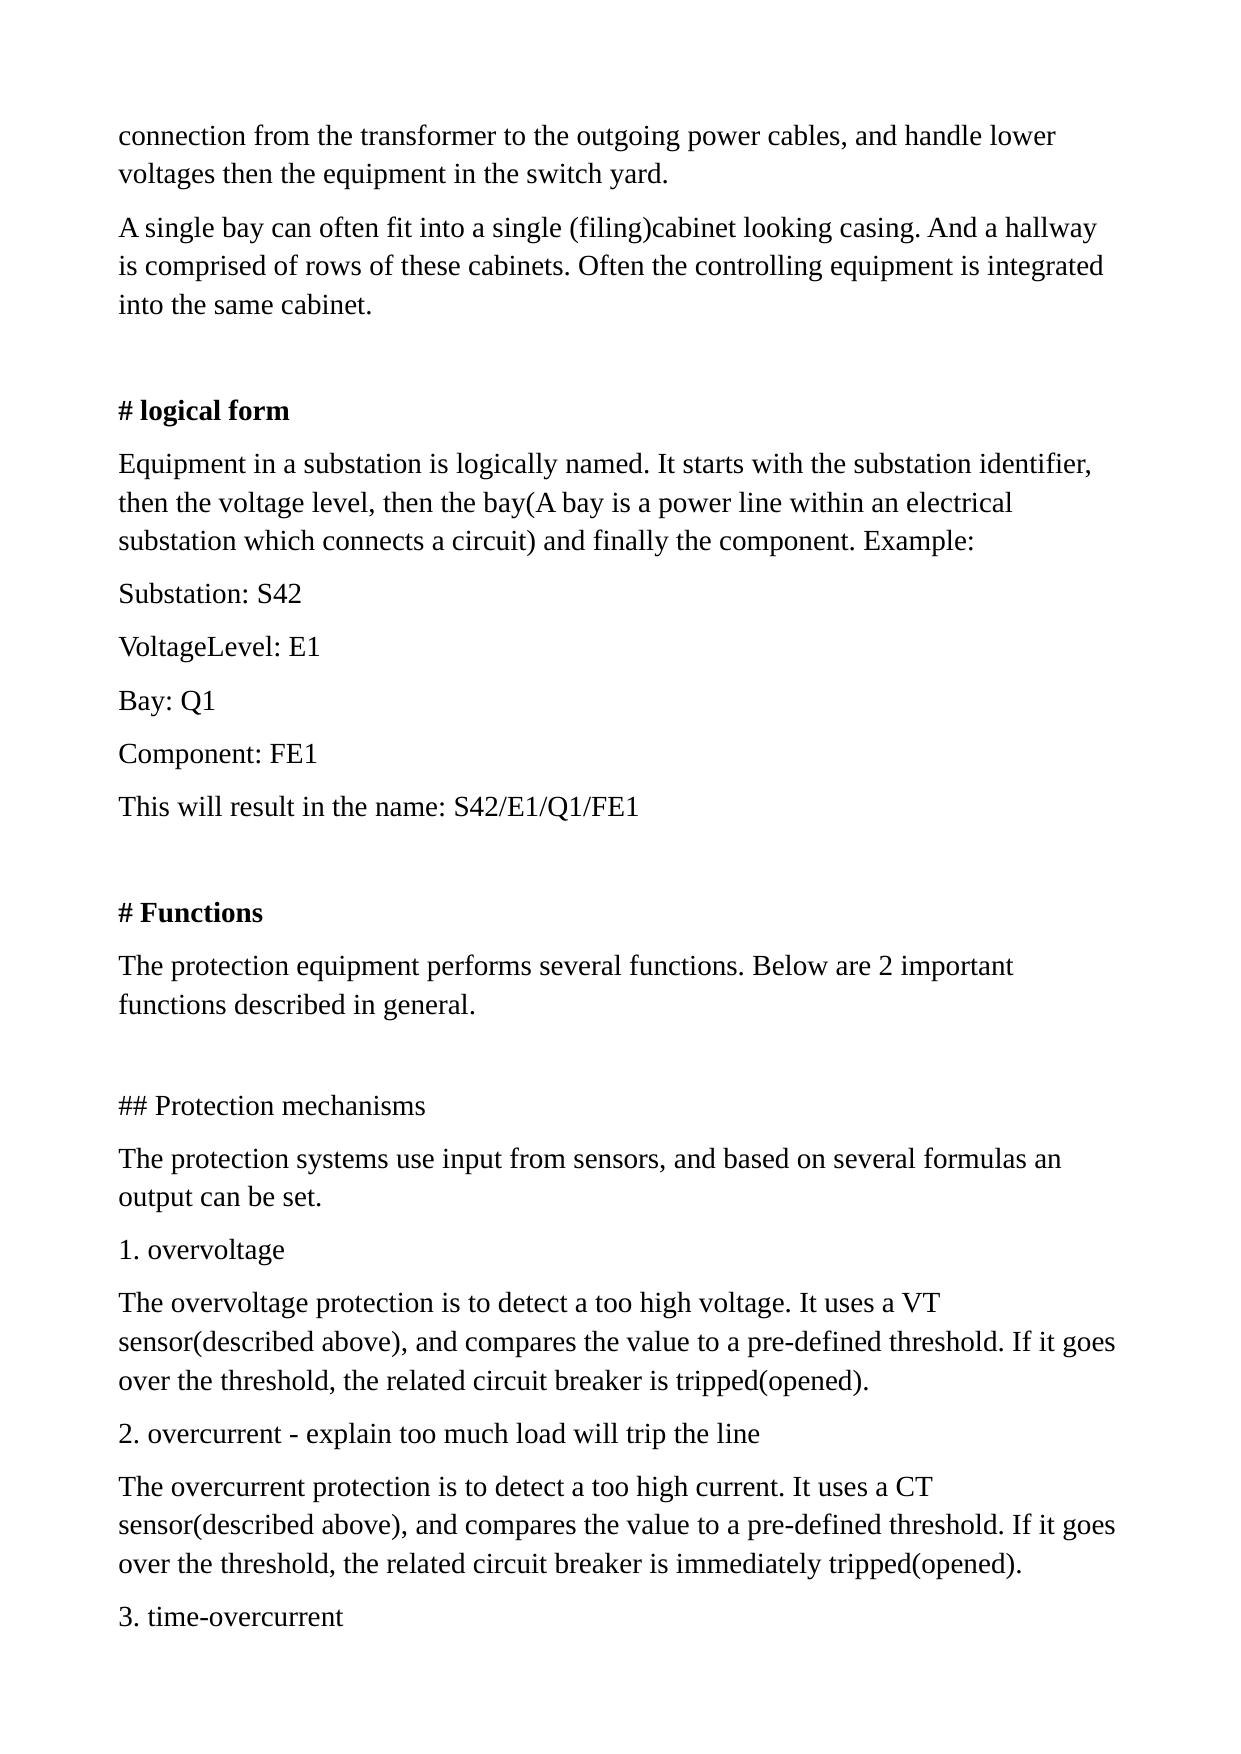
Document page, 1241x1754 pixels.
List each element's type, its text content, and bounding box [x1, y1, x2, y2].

text Equipment in a substation is logically named. It starts with the substation identifier, then the voltage level, then the bay(A bay is a power line within an electrical substation which connects a circuit) and finally the component. Example: [118, 446, 1122, 557]
text The protection systems use input from sensors, and based on several formulas an output can be set. [118, 1141, 1122, 1213]
text 3. time-overcurrent [118, 1599, 1122, 1633]
text The overvoltage protection is to detect a too high voltage. It uses a VT sensor(described above), and compares the value to a pre-defined threshold. If it goes over the threshold, the related circuit breaker is tripped(opened). [118, 1286, 1122, 1396]
text Bay: Q1 [118, 683, 1122, 716]
text 1. overvoltage [118, 1232, 1122, 1266]
text # Functions [118, 895, 1122, 929]
text The protection equipment performs several functions. Below are 2 important functions described in general. [118, 948, 1122, 1020]
text ## Protection mechanisms [118, 1088, 1122, 1121]
text The overcurrent protection is to detect a too high current. It uses a CT sensor(described above), and compares the value to a pre-defined threshold. If it goes over the threshold, the related circuit breaker is immediately tripped(opened). [118, 1469, 1122, 1579]
text VoltageLevel: E1 [118, 629, 1122, 663]
text 2. overcurrent - explain too much load will trip the line [118, 1416, 1122, 1449]
text A single bay can often fit into a single (filing)cabinet looking casing. And a hallway is comprised of rows of these cabinets. Often the controlling equipment is integrated into the same cabinet. [118, 210, 1122, 320]
text Substation: S42 [118, 576, 1122, 610]
text Component: FE1 [118, 736, 1122, 769]
text # logical form [118, 393, 1122, 427]
text This will result in the name: S42/E1/Q1/FE1 [118, 789, 1122, 822]
text connection from the transformer to the outgoing power cables, and handle lower voltages then the equipment in the switch yard. [118, 118, 1122, 190]
